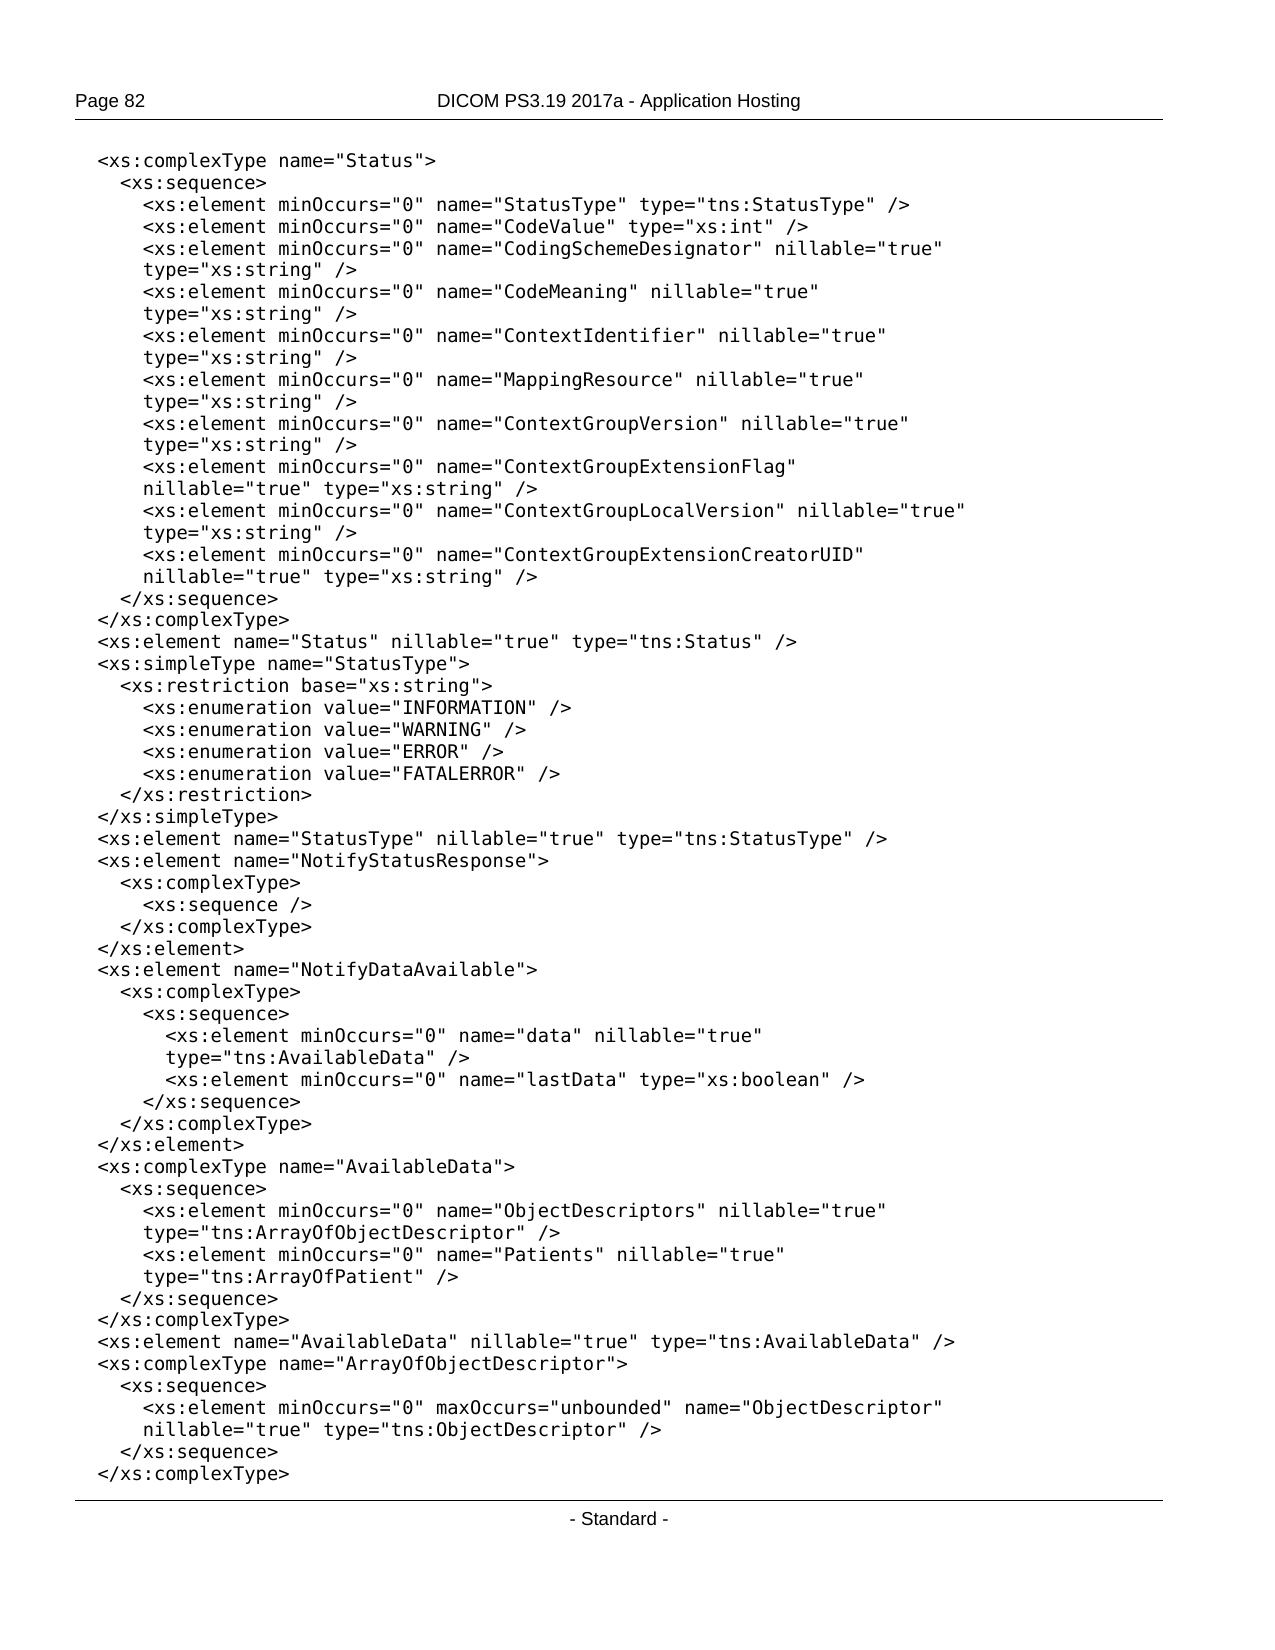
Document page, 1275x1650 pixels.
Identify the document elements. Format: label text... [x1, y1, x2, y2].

text <xs:complexType name="Status"> <xs:sequence> <xs:element minOccurs="0" name="StatusType" type="tns:StatusType" /> <xs:element minOccurs="0" name="CodeValue" type="xs:int" /> <xs:element minOccurs="0" name="CodingSchemeDesignator" nillable="true" type="xs:string" /> <xs:element minOccurs="0" name="CodeMeaning" nillable="true" type="xs:string" /> <xs:element minOccurs="0" name="ContextIdentifier" nillable="true" type="xs:string" /> <xs:element minOccurs="0" name="MappingResource" nillable="true" type="xs:string" /> <xs:element minOccurs="0" name="ContextGroupVersion" nillable="true" type="xs:string" /> <xs:element minOccurs="0" name="ContextGroupExtensionFlag" nillable="true" type="xs:string" /> <xs:element minOccurs="0" name="ContextGroupLocalVersion" nillable="true" type="xs:string" /> <xs:element minOccurs="0" name="ContextGroupExtensionCreatorUID" nillable="true" type="xs:string" /> </xs:sequence> </xs:complexType> <xs:element name="Status" nillable="true" type="tns:Status" /> <xs:simpleType name="StatusType"> <xs:restriction base="xs:string"> <xs:enumeration value="INFORMATION" /> <xs:enumeration value="WARNING" /> <xs:enumeration value="ERROR" /> <xs:enumeration value="FATALERROR" /> </xs:restriction> </xs:simpleType> <xs:element name="StatusType" nillable="true" type="tns:StatusType" /> <xs:element name="NotifyStatusResponse"> <xs:complexType> <xs:sequence /> </xs:complexType> </xs:element> <xs:element name="NotifyDataAvailable"> <xs:complexType> <xs:sequence> <xs:element minOccurs="0" name="data" nillable="true" type="tns:AvailableData" /> <xs:element minOccurs="0" name="lastData" type="xs:boolean" /> </xs:sequence> </xs:complexType> </xs:element> <xs:complexType name="AvailableData"> <xs:sequence> <xs:element minOccurs="0" name="ObjectDescriptors" nillable="true" type="tns:ArrayOfObjectDescriptor" /> <xs:element minOccurs="0" name="Patients" nillable="true" type="tns:ArrayOfPatient" /> </xs:sequence> </xs:complexType> <xs:element name="AvailableData" nillable="true" type="tns:AvailableData" /> <xs:complexType name="ArrayOfObjectDescriptor"> <xs:sequence> <xs:element minOccurs="0" maxOccurs="unbounded" name="ObjectDescriptor" nillable="true" type="tns:ObjectDescriptor" /> </xs:sequence> </xs:complexType> [75, 150, 1162, 1484]
